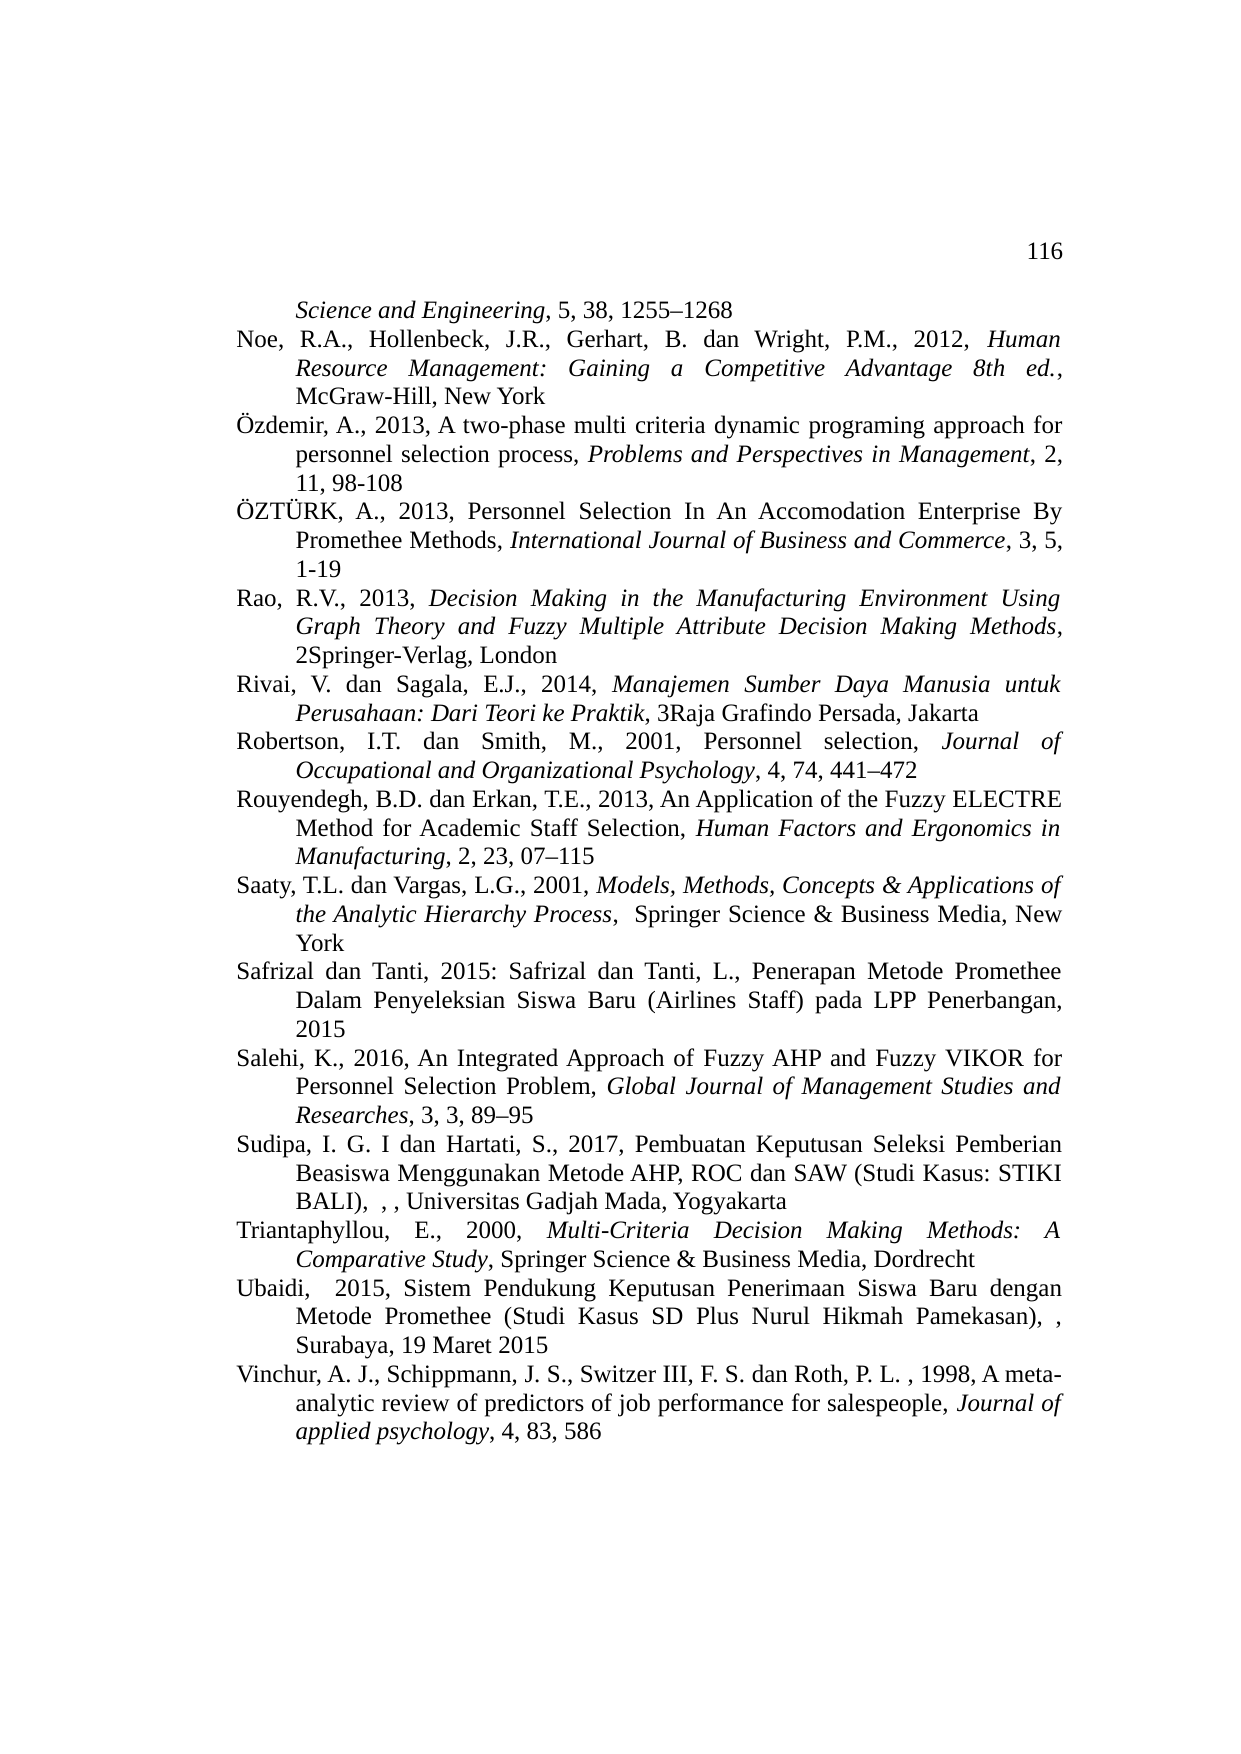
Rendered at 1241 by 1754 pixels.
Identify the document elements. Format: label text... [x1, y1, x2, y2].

text Sudipa, I. G. I dan Hartati, S., 2017, Pembuatan Keputusan Seleksi Pemberian Beasiswa Menggunakan Metode AHP, ROC dan SAW (Studi Kasus: STIKI BALI), , , Universitas Gadjah Mada, Yogyakarta [236, 1129, 1063, 1215]
text Triantaphyllou, E., 2000, Multi-Criteria Decision Making Methods: A Comparative Study, Springer Science & Business Media, Dordrecht [236, 1215, 1063, 1273]
text Rao, R.V., 2013, Decision Making in the Manufacturing Environment Using Graph Theory and Fuzzy Multiple Attribute Decision Making Methods, 2Springer-Verlag, London [236, 583, 1063, 669]
text Ubaidi, 2015, Sistem Pendukung Keputusan Penerimaan Siswa Baru dengan Metode Promethee (Studi Kasus SD Plus Nurul Hikmah Pamekasan), , Surabaya, 19 Maret 2015 [236, 1273, 1063, 1359]
text Özdemir, A., 2013, A two-phase multi criteria dynamic programing approach for personnel selection process, Problems and Perspectives in Management, 2, 11, 98-108 [236, 410, 1063, 496]
text ÖZTÜRK, A., 2013, Personnel Selection In An Accomodation Enterprise By Promethee Methods, International Journal of Business and Commerce, 3, 5, 1-19 [236, 496, 1063, 583]
text Science and Engineering, 5, 38, 1255–1268 [236, 295, 1063, 324]
text Saaty, T.L. dan Vargas, L.G., 2001, Models, Methods, Concepts & Applications of the Analytic Hierarchy Process, Springer Science & Business Media, New York [236, 870, 1063, 956]
text Robertson, I.T. dan Smith, M., 2001, Personnel selection, Journal of Occupational and Organizational Psychology, 4, 74, 441–472 [236, 726, 1063, 784]
text Salehi, K., 2016, An Integrated Approach of Fuzzy AHP and Fuzzy VIKOR for Personnel Selection Problem, Global Journal of Management Studies and Researches, 3, 3, 89–95 [236, 1043, 1063, 1129]
text Vinchur, A. J., Schippmann, J. S., Switzer III, F. S. dan Roth, P. L. , 1998, A meta-analytic review of predictors of job performance for salespeople, Journal of applied psychology, 4, 83, 586 [236, 1359, 1063, 1445]
text Noe, R.A., Hollenbeck, J.R., Gerhart, B. dan Wright, P.M., 2012, Human Resource Management: Gaining a Competitive Advantage 8th ed., McGraw-Hill, New York [236, 324, 1063, 410]
text Rivai, V. dan Sagala, E.J., 2014, Manajemen Sumber Daya Manusia untuk Perusahaan: Dari Teori ke Praktik, 3Raja Grafindo Persada, Jakarta [236, 669, 1063, 726]
text Rouyendegh, B.D. dan Erkan, T.E., 2013, An Application of the Fuzzy ELECTRE Method for Academic Staff Selection, Human Factors and Ergonomics in Manufacturing, 2, 23, 07–115 [236, 784, 1063, 870]
text Safrizal dan Tanti, 2015: Safrizal dan Tanti, L., Penerapan Metode Promethee Dalam Penyeleksian Siswa Baru (Airlines Staff) pada LPP Penerbangan, 2015 [236, 956, 1063, 1043]
